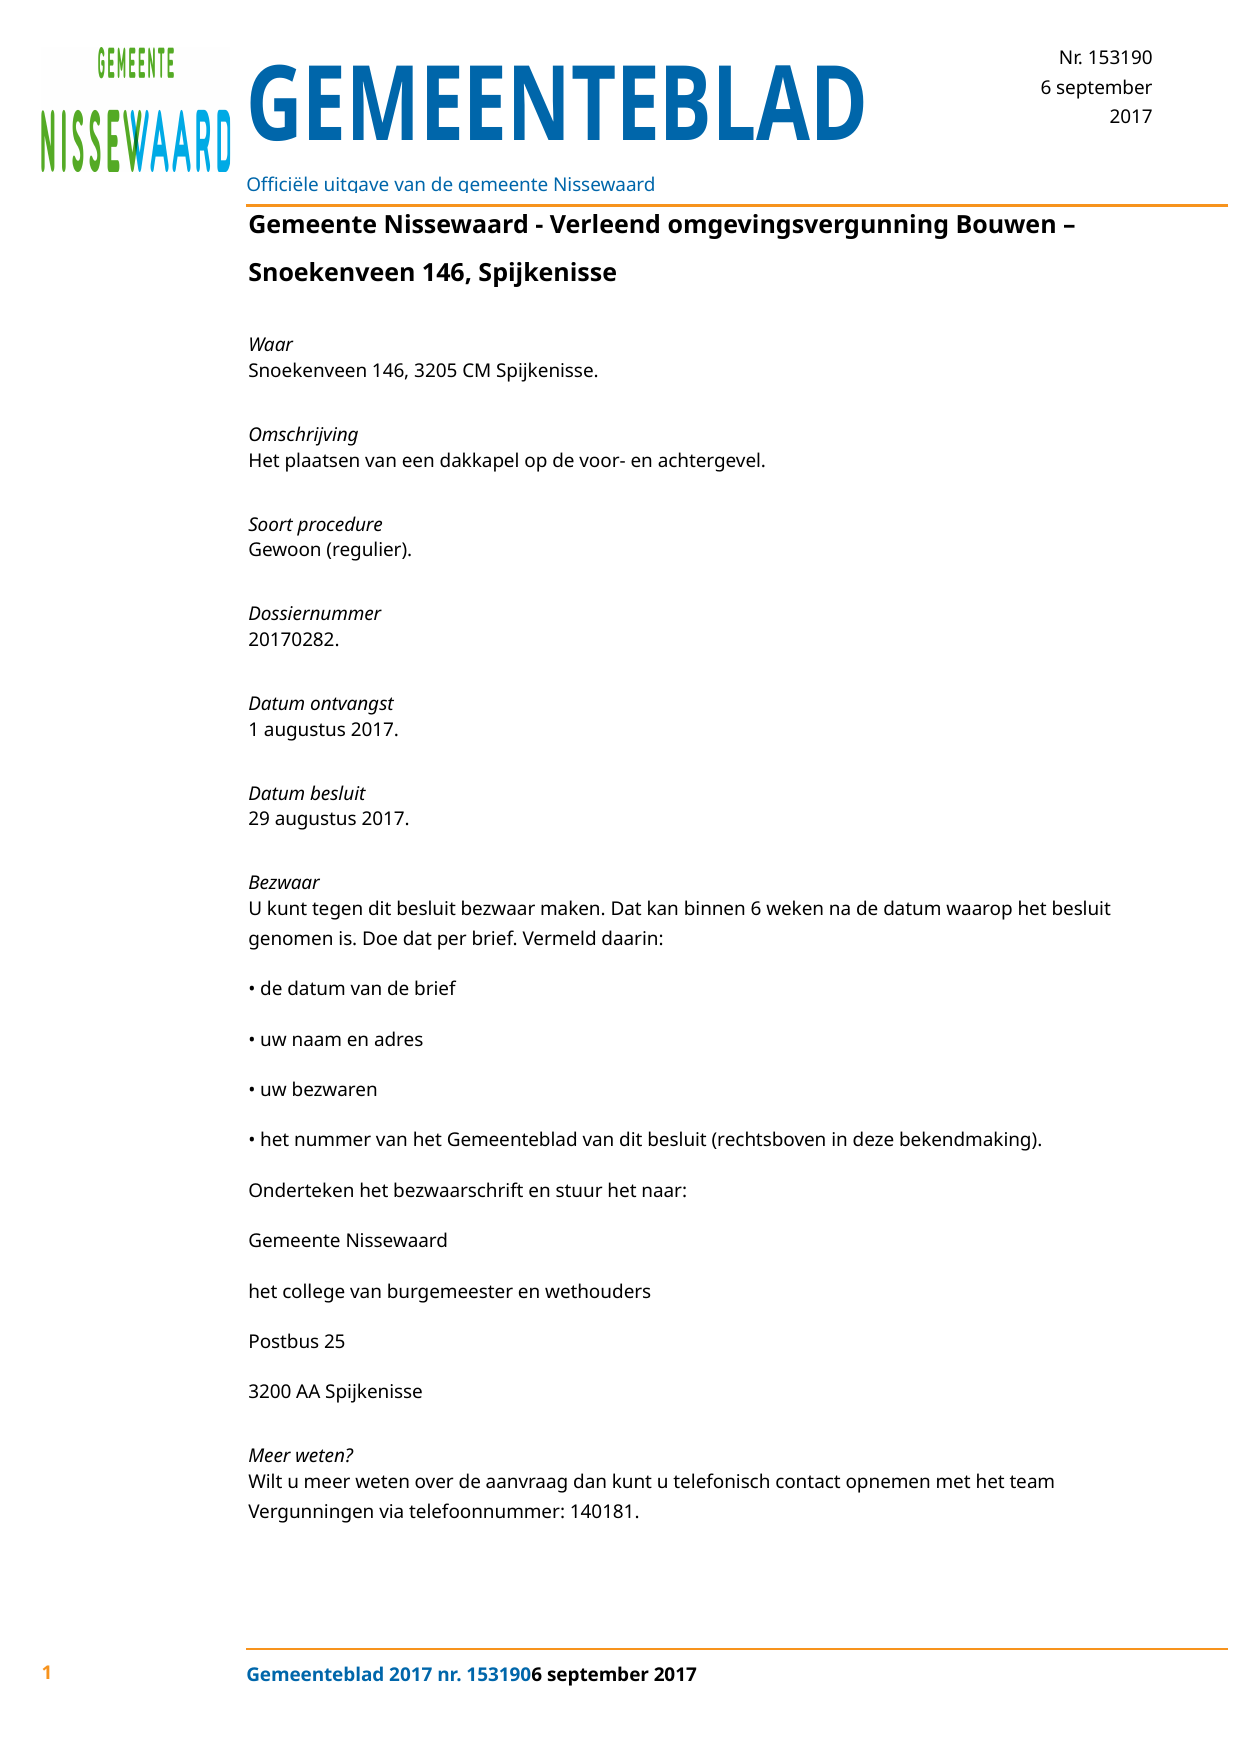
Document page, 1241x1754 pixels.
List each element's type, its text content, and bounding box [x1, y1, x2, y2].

text Waar [248, 331, 1152, 357]
text Bezwaar [248, 869, 1152, 895]
text Dossiernummer [248, 601, 1152, 626]
picture [200, 151, 206, 172]
text Snoekenveen 146, 3205 CM Spijkenisse. [248, 357, 1152, 383]
text U kunt tegen dit besluit bezwaar maken. Dat kan binnen 6 weken na de datum waarop het besluit genomen is. Doe dat per brief. Vermeld daarin: [248, 895, 1152, 951]
text Soort procedure [248, 511, 1152, 537]
text 20170282. [248, 626, 1152, 652]
picture [222, 122, 227, 160]
text Meer weten? [248, 1443, 1152, 1468]
text • het nummer van het Gemeenteblad van dit besluit (rechtsboven in deze bekendmaking). [248, 1127, 1152, 1152]
text 29 augustus 2017. [248, 806, 1152, 831]
text 1 augustus 2017. [248, 716, 1152, 742]
text Omschrijving [248, 421, 1152, 447]
picture [176, 157, 187, 172]
picture [201, 122, 206, 138]
text het college van burgemeester en wethouders [248, 1278, 1152, 1303]
text Gemeente Nissewaard [248, 1227, 1152, 1253]
text • de datum van de brief [248, 975, 1152, 1001]
text Wilt u meer weten over de aanvraag dan kunt u telefonisch contact opnemen met het team Vergunningen via telefoonnummer: 140181. [248, 1468, 1152, 1524]
text Postbus 25 [248, 1328, 1152, 1354]
text • uw bezwaren [248, 1076, 1152, 1102]
picture [41, 47, 231, 172]
picture [154, 157, 165, 172]
text 3200 AA Spijkenisse [248, 1379, 1152, 1404]
text • uw naam en adres [248, 1026, 1152, 1051]
text Gemeente Nissewaard - Verleend omgevingsvergunning Bouwen – Snoekenveen 146, Spijkenisse [248, 207, 1152, 288]
text Gewoon (regulier). [248, 537, 1152, 562]
text Datum ontvangst [248, 690, 1152, 716]
text Datum besluit [248, 780, 1152, 806]
text Onderteken het bezwaarschrift en stuur het naar: [248, 1177, 1152, 1203]
text Het plaatsen van een dakkapel op de voor- en achtergevel. [248, 447, 1152, 473]
